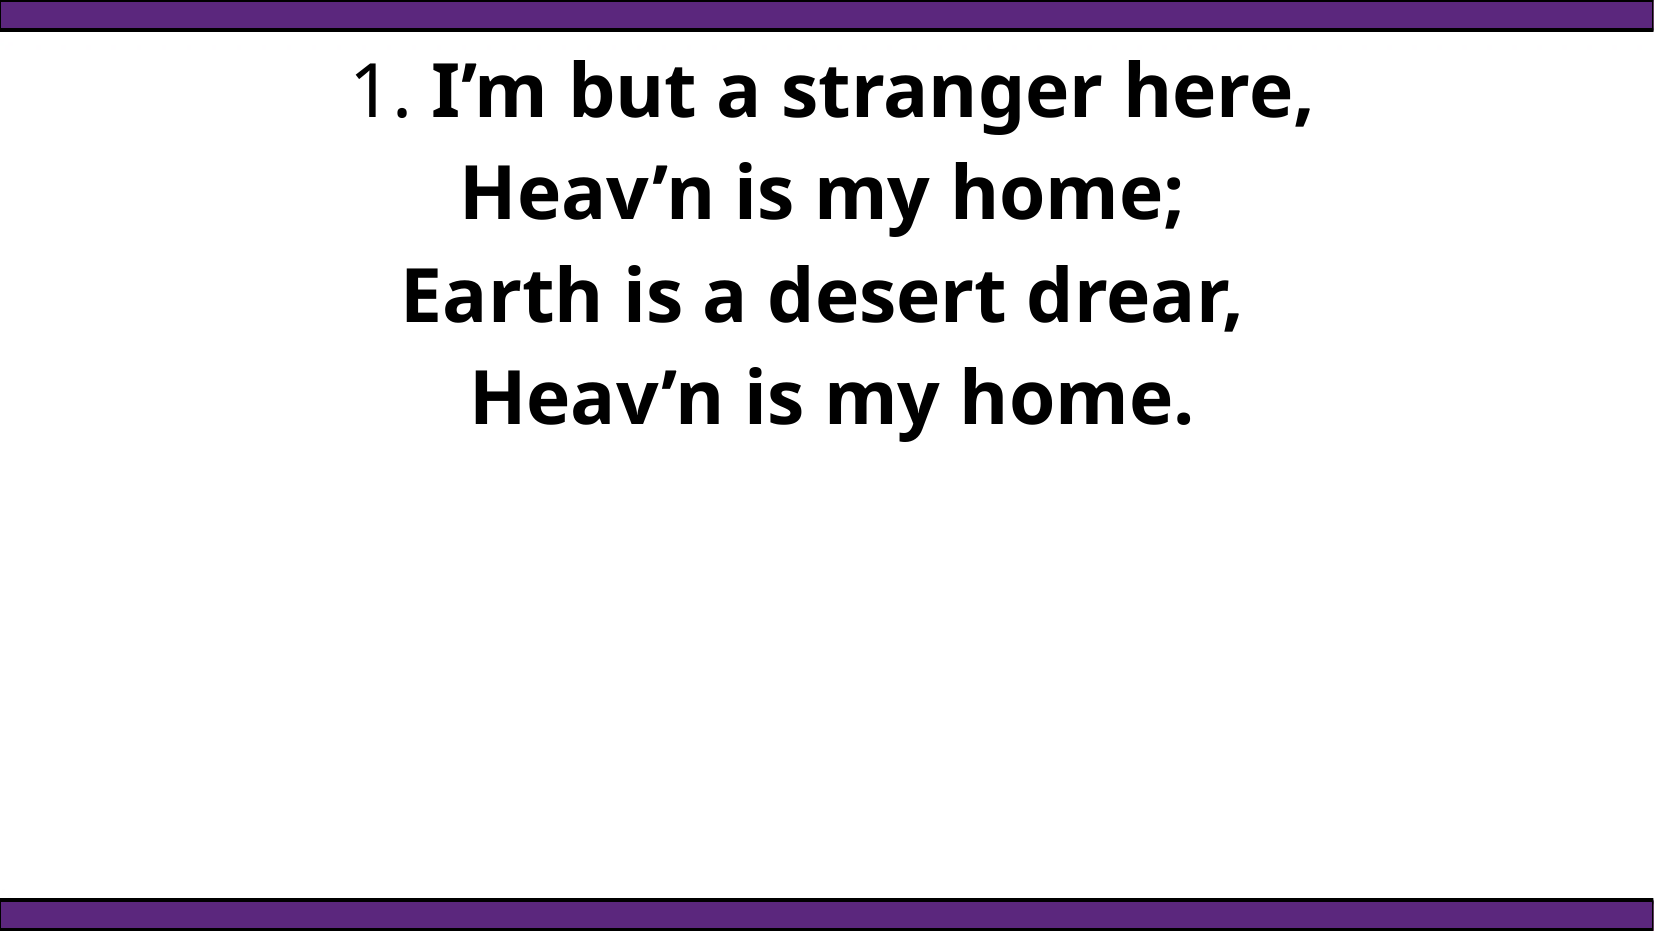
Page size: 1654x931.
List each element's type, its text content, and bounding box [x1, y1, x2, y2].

text_box [0, 0, 1654, 31]
text_box [0, 900, 1654, 931]
text_box 1. I’m but a stranger here, Heav’n is my home; Earth is a desert drear, Heav’n is my home. [45, 30, 1621, 445]
picture [0, 31, 1654, 900]
